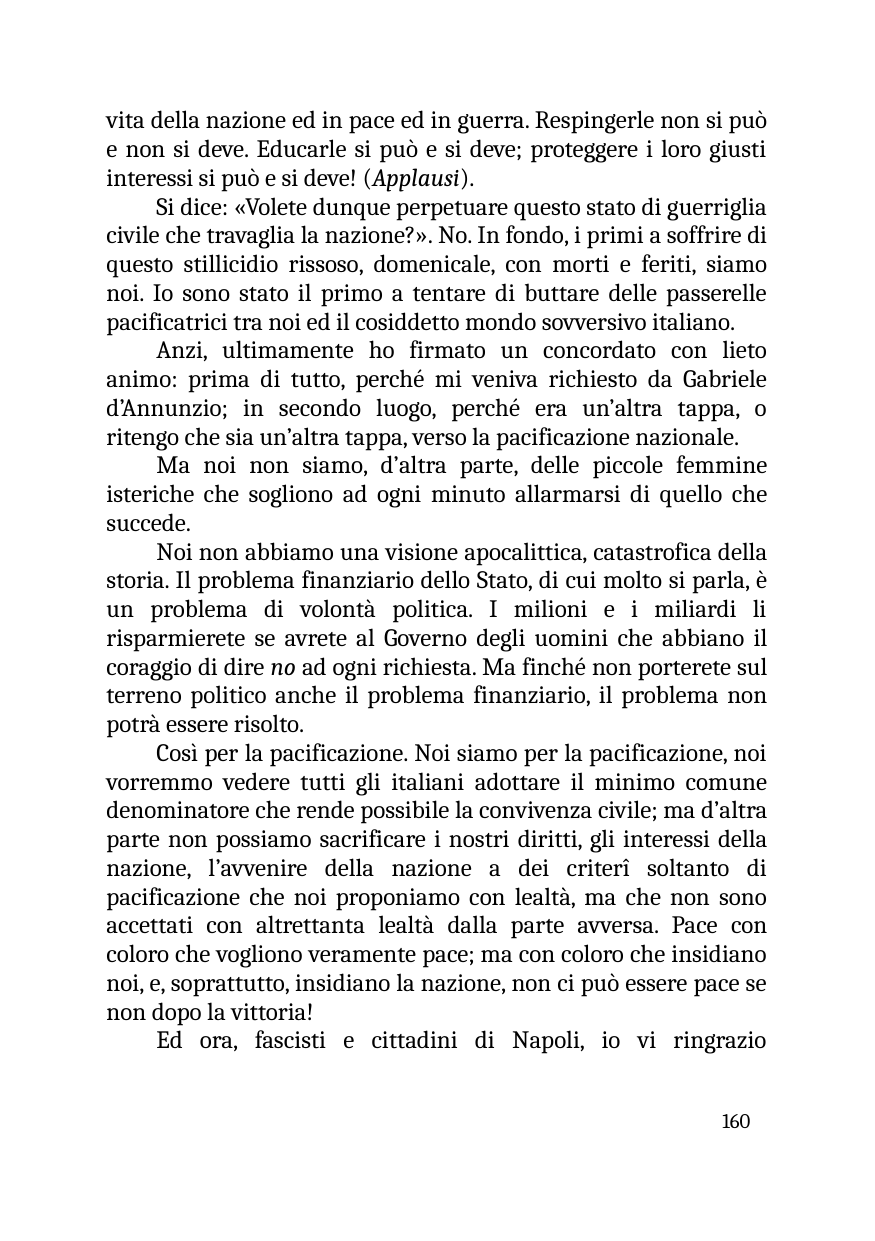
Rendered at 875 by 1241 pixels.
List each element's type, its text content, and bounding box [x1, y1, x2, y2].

text Si dice: «Volete dunque perpetuare questo stato di guerriglia civile che travaglia la nazione?». No. In fondo, i primi a soffrire di questo stillicidio rissoso, domenicale, con morti e feriti, siamo noi. Io sono stato il primo a tentare di buttare delle passerelle pacificatrici tra noi ed il cosiddetto mondo sovversivo italiano. [106, 192, 768, 336]
text Anzi, ultimamente ho firmato un concordato con lieto animo: prima di tutto, perché mi veniva richiesto da Gabriele d’Annunzio; in secondo luogo, perché era un’altra tappa, o ritengo che sia un’altra tappa, verso la pacificazione nazionale. [106, 336, 768, 451]
text Noi non abbiamo una visione apocalittica, catastrofica della storia. Il problema finanziario dello Stato, di cui molto si parla, è un problema di volontà politica. I milioni e i miliardi li risparmierete se avrete al Governo degli uomini che abbiano il coraggio di dire no ad ogni richiesta. Ma finché non porterete sul terreno politico anche il problema finanziario, il problema non potrà essere risolto. [106, 537, 768, 739]
text vita della nazione ed in pace ed in guerra. Respingerle non si può e non si deve. Educarle si può e si deve; proteggere i loro giusti interessi si può e si deve! (Applausi). [106, 106, 768, 192]
text Ma noi non siamo, d’altra parte, delle piccole femmine isteriche che sogliono ad ogni minuto allarmarsi di quello che succede. [106, 451, 768, 537]
text Ed ora, fascisti e cittadini di Napoli, io vi ringrazio [106, 1026, 768, 1055]
text Così per la pacificazione. Noi siamo per la pacificazione, noi vorremmo vedere tutti gli italiani adottare il minimo comune denominatore che rende possibile la convivenza civile; ma d’altra parte non possiamo sacrificare i nostri diritti, gli interessi della nazione, l’avvenire della nazione a dei criterî soltanto di pacificazione che noi proponiamo con lealtà, ma che non sono accettati con altrettanta lealtà dalla parte avversa. Pace con coloro che vogliono veramente pace; ma con coloro che insidiano noi, e, soprattutto, insidiano la nazione, non ci può essere pace se non dopo la vittoria! [106, 739, 768, 1026]
